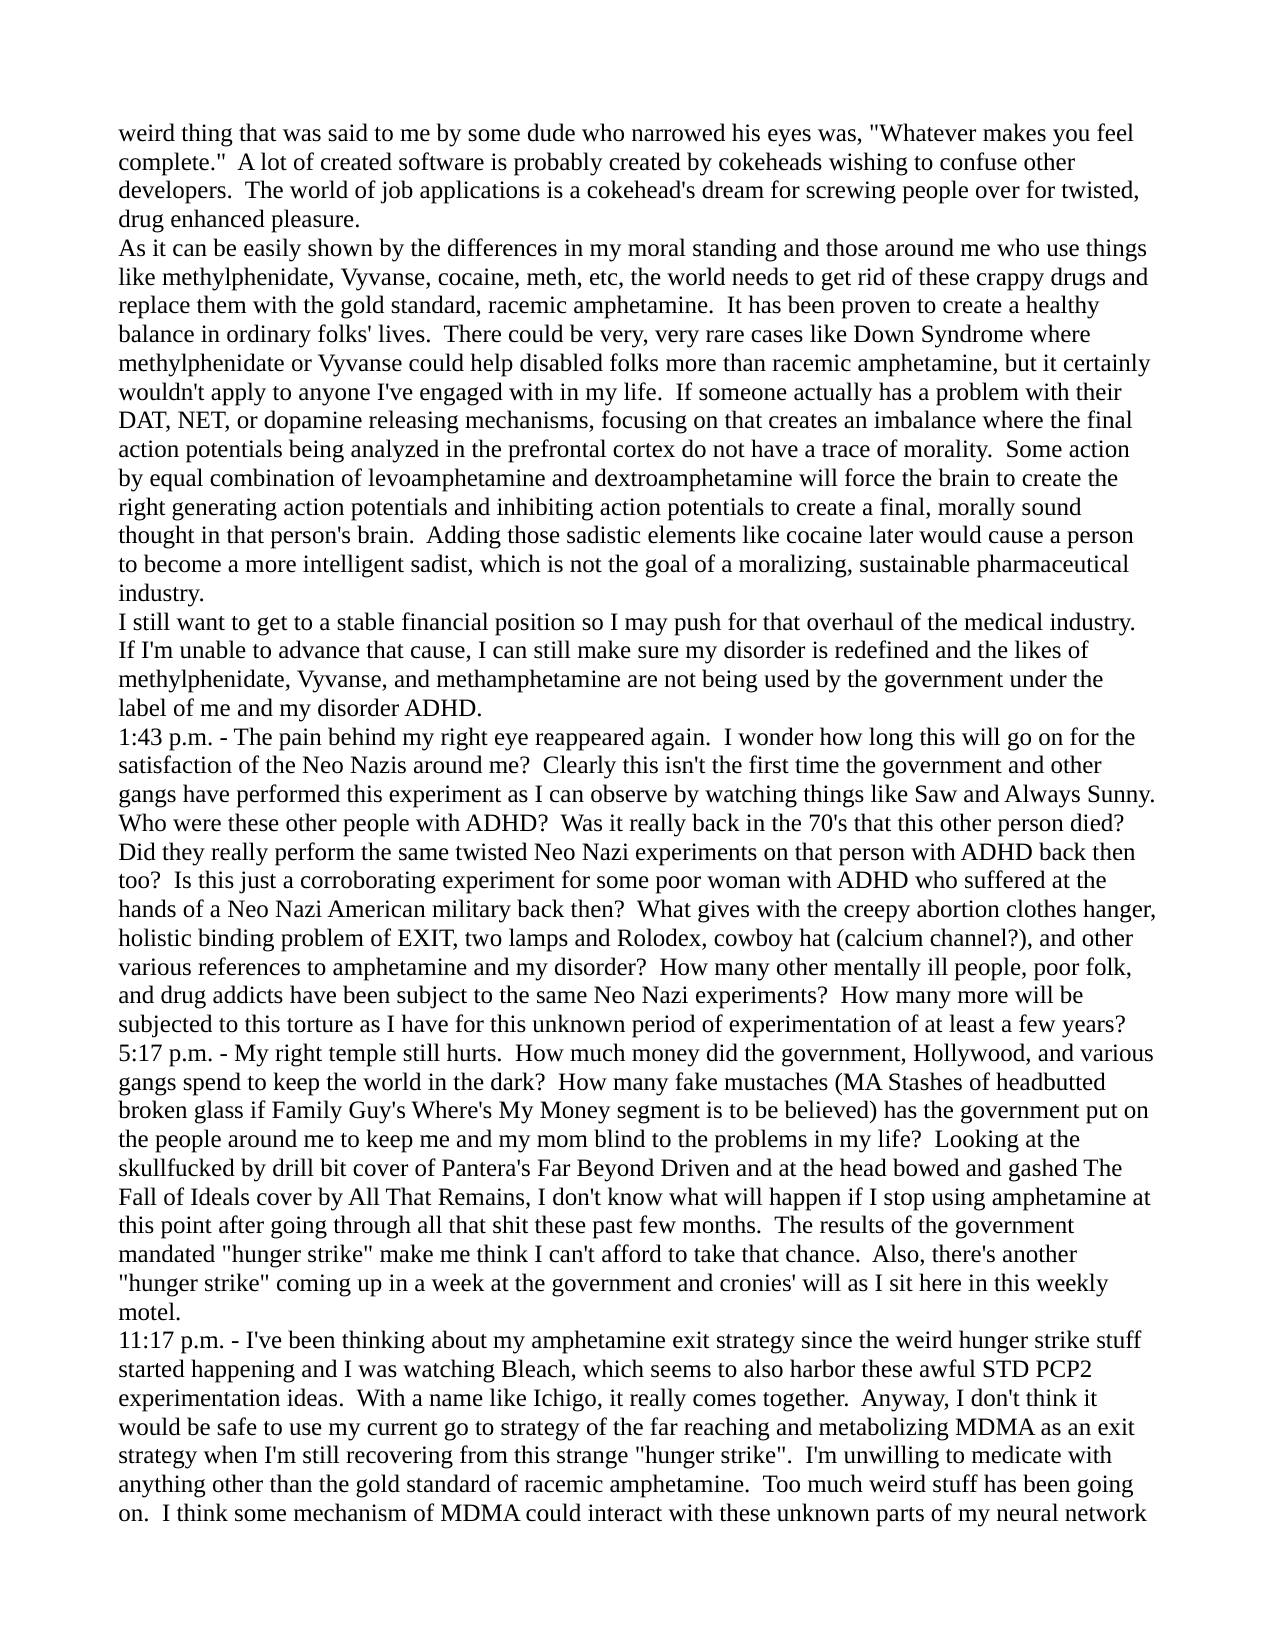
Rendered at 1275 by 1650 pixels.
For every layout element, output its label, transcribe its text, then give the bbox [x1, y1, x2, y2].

text 11:17 p.m. - I've been thinking about my amphetamine exit strategy since the weird hunger strike stuff started happening and I was watching Bleach, which seems to also harbor these awful STD PCP2 experimentation ideas. With a name like Ichigo, it really comes together. Anyway, I don't think it would be safe to use my current go to strategy of the far reaching and metabolizing MDMA as an exit strategy when I'm still recovering from this strange "hunger strike". I'm unwilling to medicate with anything other than the gold standard of racemic amphetamine. Too much weird stuff has been going on. I think some mechanism of MDMA could interact with these unknown parts of my neural network [118, 1326, 1157, 1527]
text As it can be easily shown by the differences in my moral standing and those around me who use things like methylphenidate, Vyvanse, cocaine, meth, etc, the world needs to get rid of these crappy drugs and replace them with the gold standard, racemic amphetamine. It has been proven to create a healthy balance in ordinary folks' lives. There could be very, very rare cases like Down Syndrome where methylphenidate or Vyvanse could help disabled folks more than racemic amphetamine, but it certainly wouldn't apply to anyone I've engaged with in my life. If someone actually has a problem with their DAT, NET, or dopamine releasing mechanisms, focusing on that creates an imbalance where the final action potentials being analyzed in the prefrontal cortex do not have a trace of morality. Some action by equal combination of levoamphetamine and dextroamphetamine will force the brain to create the right generating action potentials and inhibiting action potentials to create a final, morally sound thought in that person's brain. Adding those sadistic elements like cocaine later would cause a person to become a more intelligent sadist, which is not the goal of a moralizing, sustainable pharmaceutical industry. [118, 233, 1157, 607]
text 1:43 p.m. - The pain behind my right eye reappeared again. I wonder how long this will go on for the satisfaction of the Neo Nazis around me? Clearly this isn't the first time the government and other gangs have performed this experiment as I can observe by watching things like Saw and Always Sunny. Who were these other people with ADHD? Was it really back in the 70's that this other person died? Did they really perform the same twisted Neo Nazi experiments on that person with ADHD back then too? Is this just a corroborating experiment for some poor woman with ADHD who suffered at the hands of a Neo Nazi American military back then? What gives with the creepy abortion clothes hanger, holistic binding problem of EXIT, two lamps and Rolodex, cowboy hat (calcium channel?), and other various references to amphetamine and my disorder? How many other mentally ill people, poor folk, and drug addicts have been subject to the same Neo Nazi experiments? How many more will be subjected to this torture as I have for this unknown period of experimentation of at least a few years? [118, 722, 1157, 1038]
text 5:17 p.m. - My right temple still hurts. How much money did the government, Hollywood, and various gangs spend to keep the world in the dark? How many fake mustaches (MA Stashes of headbutted broken glass if Family Guy's Where's My Money segment is to be believed) has the government put on the people around me to keep me and my mom blind to the problems in my life? Looking at the skullfucked by drill bit cover of Pantera's Far Beyond Driven and at the head bowed and gashed The Fall of Ideals cover by All That Remains, I don't know what will happen if I stop using amphetamine at this point after going through all that shit these past few months. The results of the government mandated "hunger strike" make me think I can't afford to take that chance. Also, there's another "hunger strike" coming up in a week at the government and cronies' will as I sit here in this weekly motel. [118, 1038, 1157, 1326]
text weird thing that was said to me by some dude who narrowed his eyes was, "Whatever makes you feel complete." A lot of created software is probably created by cokeheads wishing to confuse other developers. The world of job applications is a cokehead's dream for screwing people over for twisted, drug enhanced pleasure. [118, 118, 1157, 233]
text I still want to get to a stable financial position so I may push for that overhaul of the medical industry. If I'm unable to advance that cause, I can still make sure my disorder is redefined and the likes of methylphenidate, Vyvanse, and methamphetamine are not being used by the government under the label of me and my disorder ADHD. [118, 607, 1157, 722]
